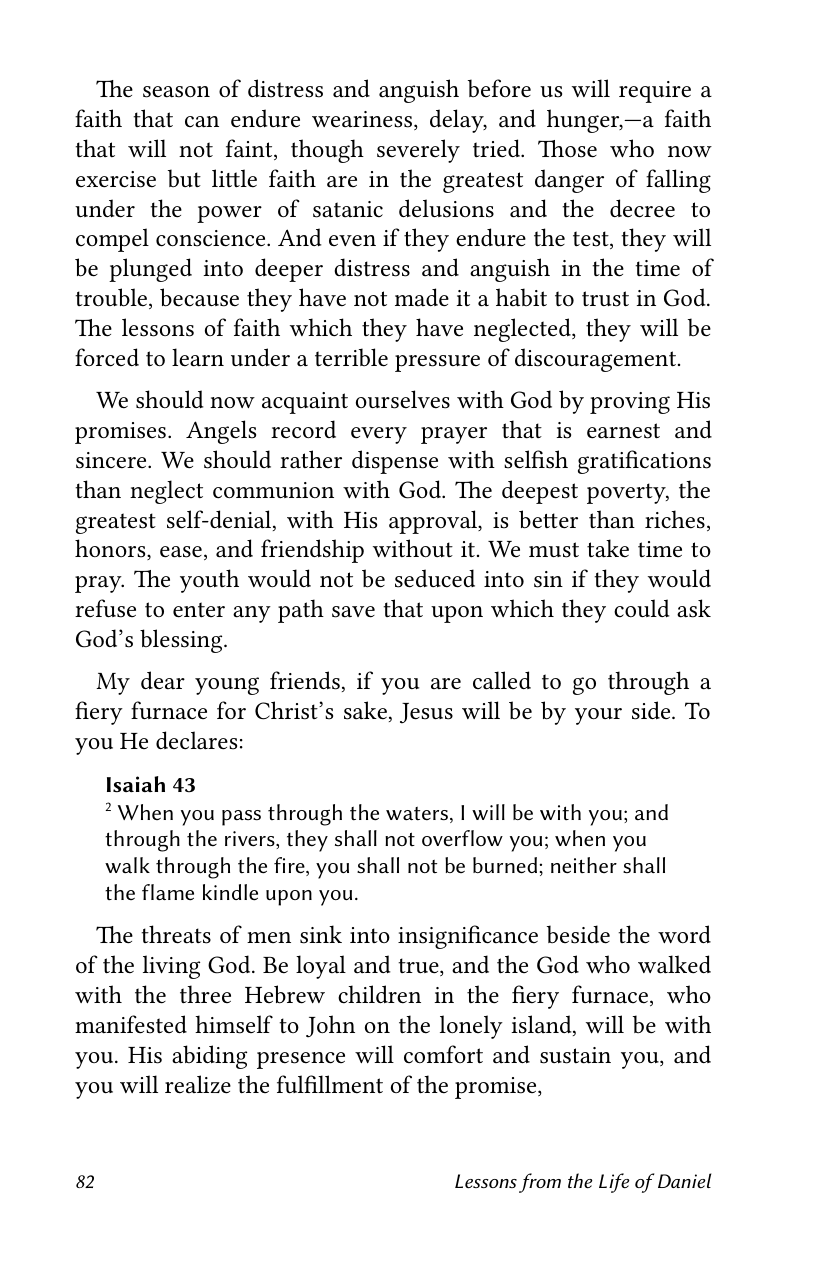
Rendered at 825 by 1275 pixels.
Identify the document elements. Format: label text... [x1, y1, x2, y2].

text The season of distress and anguish before us will require a faith that can endure weariness, delay, and hunger,—a faith that will not faint, though severely tried. Those who now exercise but little faith are in the greatest danger of falling under the power of satanic delusions and the decree to compel conscience. And even if they endure the test, they will be plunged into deeper distress and anguish in the time of trouble, because they have not made it a habit to trust in God. The lessons of faith which they have neglected, they will be forced to learn under a terrible pressure of discouragement. [75, 75, 712, 373]
text My dear young friends, if you are called to go through a fiery furnace for Christ’s sake, Jesus will be by your side. To you He declares: [75, 667, 712, 756]
text Isaiah 43 [105, 772, 712, 798]
text The threats of men sink into insignificance beside the word of the living God. Be loyal and true, and the God who walked with the three Hebrew children in the fiery furnace, who manifested himself to John on the lonely island, will be with you. His abiding presence will comfort and sustain you, and you will realize the fulfillment of the promise, [75, 921, 712, 1099]
text We should now acquaint ourselves with God by proving His promises. Angels record every prayer that is earnest and sincere. We should rather dispense with selfish gratifications than neglect communion with God. The deepest poverty, the greatest self-denial, with His approval, is better than riches, honors, ease, and friendship without it. We must take time to pray. The youth would not be seduced into sin if they would refuse to enter any path save that upon which they could ask God’s blessing. [75, 386, 712, 654]
text 2 When you pass through the waters, I will be with you; and through the rivers, they shall not overflow you; when you walk through the fire, you shall not be burned; neither shall the flame kindle upon you. [105, 799, 682, 906]
